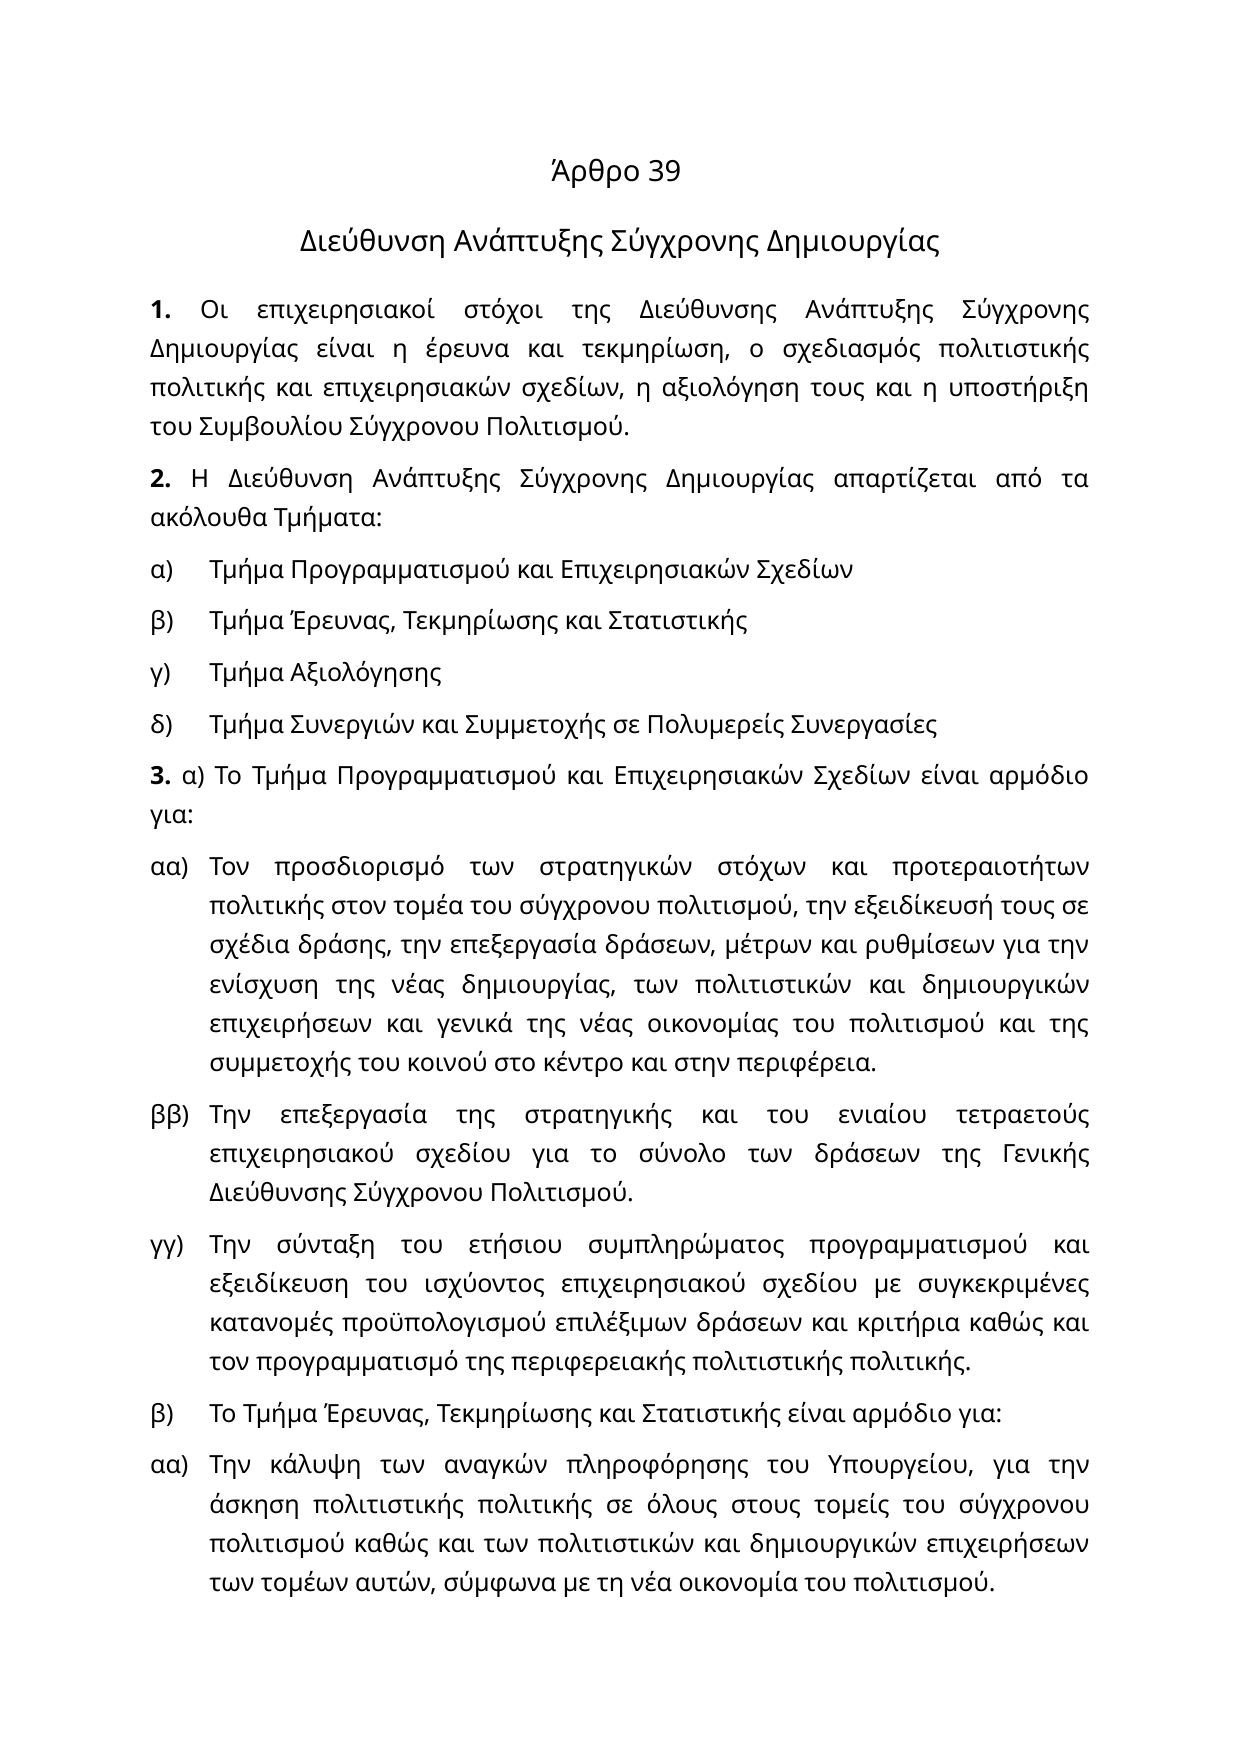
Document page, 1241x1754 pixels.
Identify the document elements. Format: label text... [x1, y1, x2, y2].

subtitle Διεύθυνση Ανάπτυξης Σύγχρονης Δημιουργίας [150, 221, 1090, 260]
list β) Το Τμήμα Έρευνας, Τεκμηρίωσης και Στατιστικής είναι αρμόδιο για: [150, 1395, 1090, 1429]
text 3. α) Το Τμήμα Προγραμματισμού και Επιχειρησιακών Σχεδίων είναι αρμόδιο για: [150, 758, 1090, 831]
list δ) Τμήμα Συνεργιών και Συμμετοχής σε Πολυμερείς Συνεργασίες [150, 706, 1090, 740]
list ββ) Την επεξεργασία της στρατηγικής και του ενιαίου τετραετούς επιχειρησιακού σχεδίου για το σύνολο των δράσεων της Γενικής Διεύθυνσης Σύγχρονου Πολιτισμού. [150, 1096, 1090, 1209]
list γγ) Την σύνταξη του ετήσιου συμπληρώματος προγραμματισμού και εξειδίκευση του ισχύοντος επιχειρησιακού σχεδίου με συγκεκριμένες κατανομές προϋπολογισμού επιλέξιμων δράσεων και κριτήρια καθώς και τον προγραμματισμό της περιφερειακής πολιτιστικής πολιτικής. [150, 1226, 1090, 1378]
list γ) Τμήμα Αξιολόγησης [150, 654, 1090, 689]
list α) Τμήμα Προγραμματισμού και Επιχειρησιακών Σχεδίων [150, 551, 1090, 585]
list αα) Την κάλυψη των αναγκών πληροφόρησης του Υπουργείου, για την άσκηση πολιτιστικής πολιτικής σε όλους στους τομείς του σύγχρονου πολιτισμού καθώς και των πολιτιστικών και δημιουργικών επιχειρήσεων των τομέων αυτών, σύμφωνα με τη νέα οικονομία του πολιτισμού. [150, 1447, 1090, 1599]
list β) Τμήμα Έρευνας, Τεκμηρίωσης και Στατιστικής [150, 603, 1090, 637]
list αα) Τον προσδιορισμό των στρατηγικών στόχων και προτεραιοτήτων πολιτικής στον τομέα του σύγχρονου πολιτισμού, την εξειδίκευσή τους σε σχέδια δράσης, την επεξεργασία δράσεων, μέτρων και ρυθμίσεων για την ενίσχυση της νέας δημιουργίας, των πολιτιστικών και δημιουργικών επιχειρήσεων και γενικά της νέας οικονομίας του πολιτισμού και της συμμετοχής του κοινού στο κέντρο και στην περιφέρεια. [150, 849, 1090, 1079]
subtitle Άρθρο 39 [150, 150, 1090, 190]
text 2. Η Διεύθυνση Ανάπτυξης Σύγχρονης Δημιουργίας απαρτίζεται από τα ακόλουθα Τμήματα: [150, 460, 1090, 534]
text 1. Οι επιχειρησιακοί στόχοι της Διεύθυνσης Ανάπτυξης Σύγχρονης Δημιουργίας είναι η έρευνα και τεκμηρίωση, ο σχεδιασμός πολιτιστικής πολιτικής και επιχειρησιακών σχεδίων, η αξιολόγηση τους και η υποστήριξη του Συμβουλίου Σύγχρονου Πολιτισμού. [150, 291, 1090, 443]
